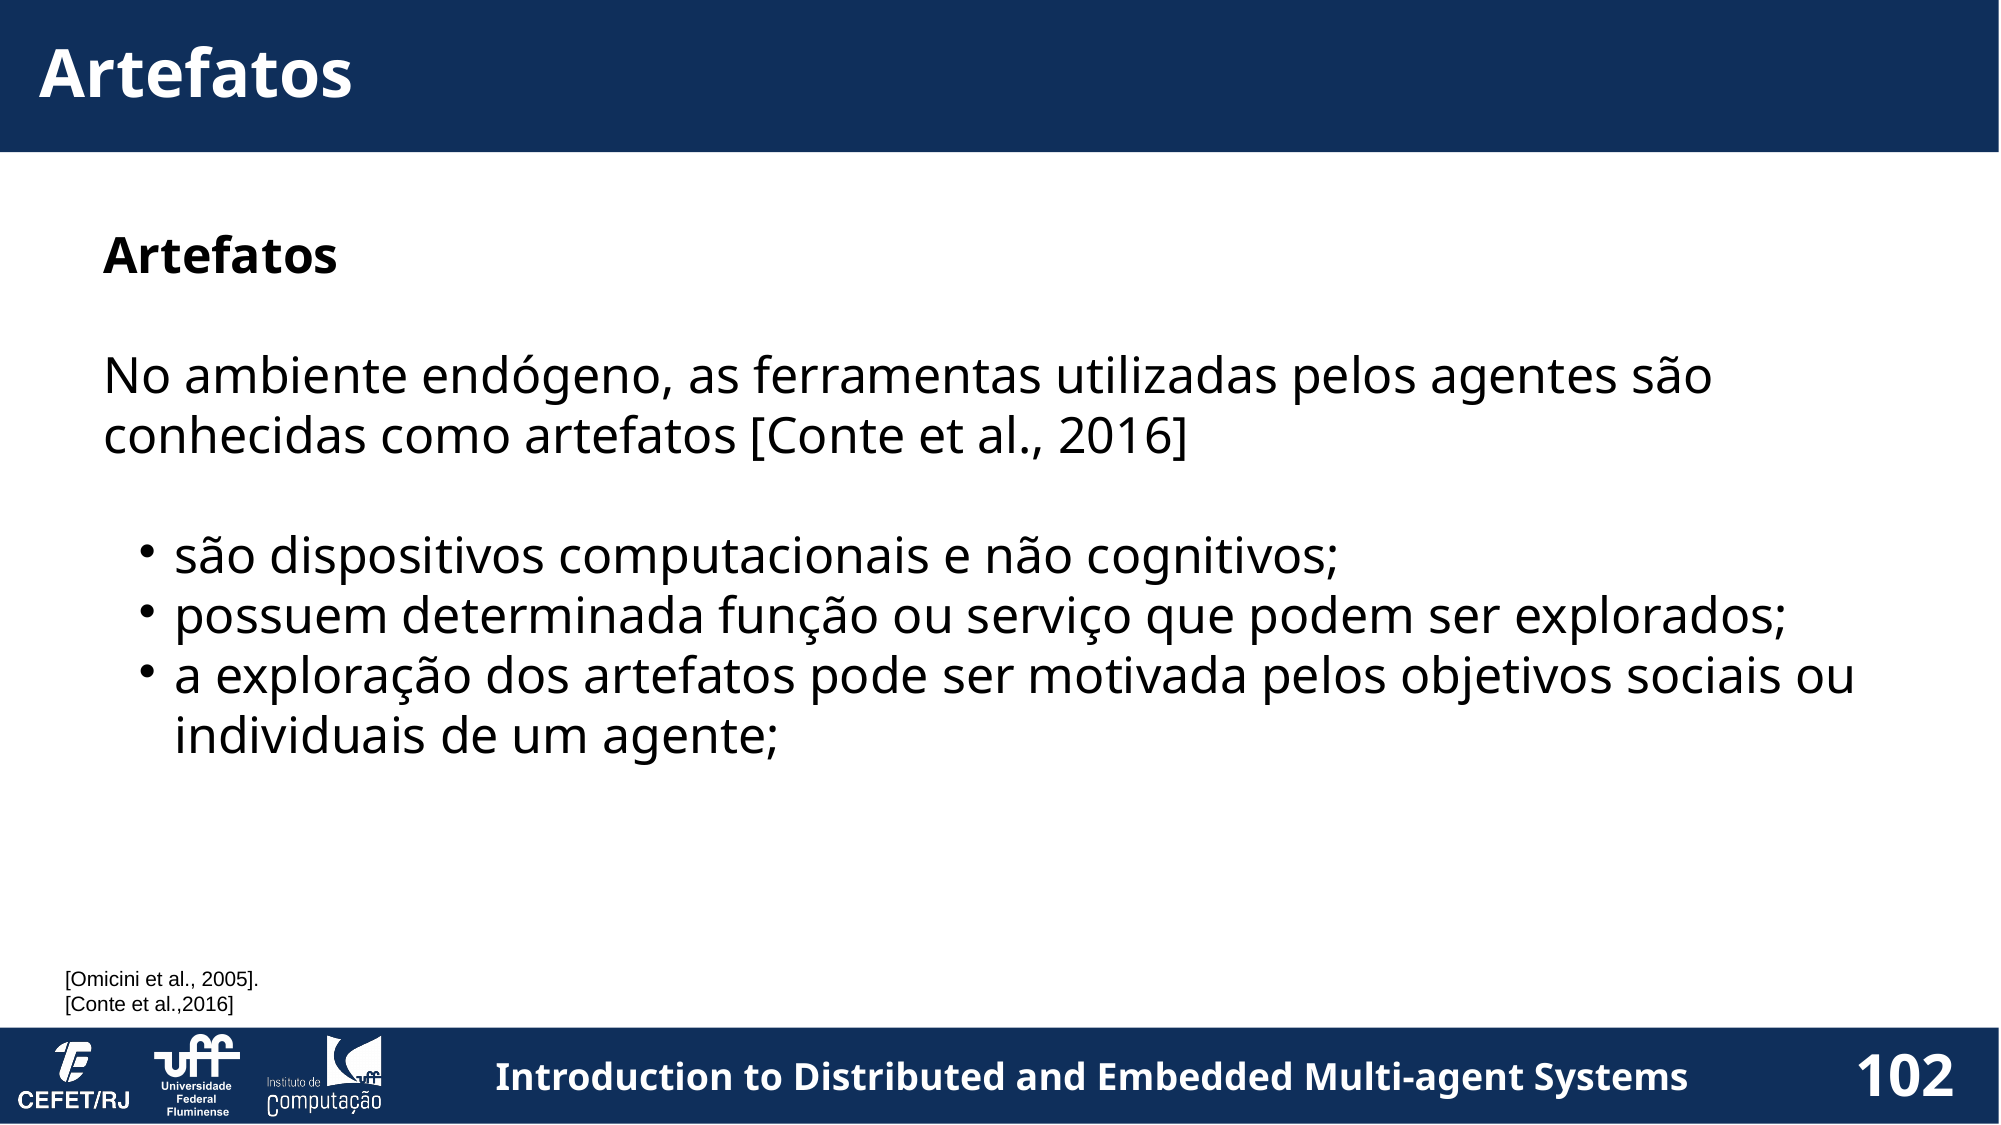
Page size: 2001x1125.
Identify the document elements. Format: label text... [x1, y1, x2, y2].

picture [153, 1033, 241, 1121]
text_box Artefatos No ambiente endógeno, as ferramentas utilizadas pelos agentes são conhecidas como artefatos [Conte et al., 2016] são dispositivos computacionais e não cognitivos; possuem determinada função ou serviço que podem ser explorados; a exploração dos artefatos pode ser motivada pelos objetivos sociais ou individuais de um agente; [88, 216, 1947, 772]
text_box [Omicini et al., 2005]. [Conte et al.,2016] [50, 958, 1969, 1024]
picture [18, 1021, 129, 1125]
picture [265, 1033, 383, 1117]
text_box Artefatos [25, 23, 1999, 119]
